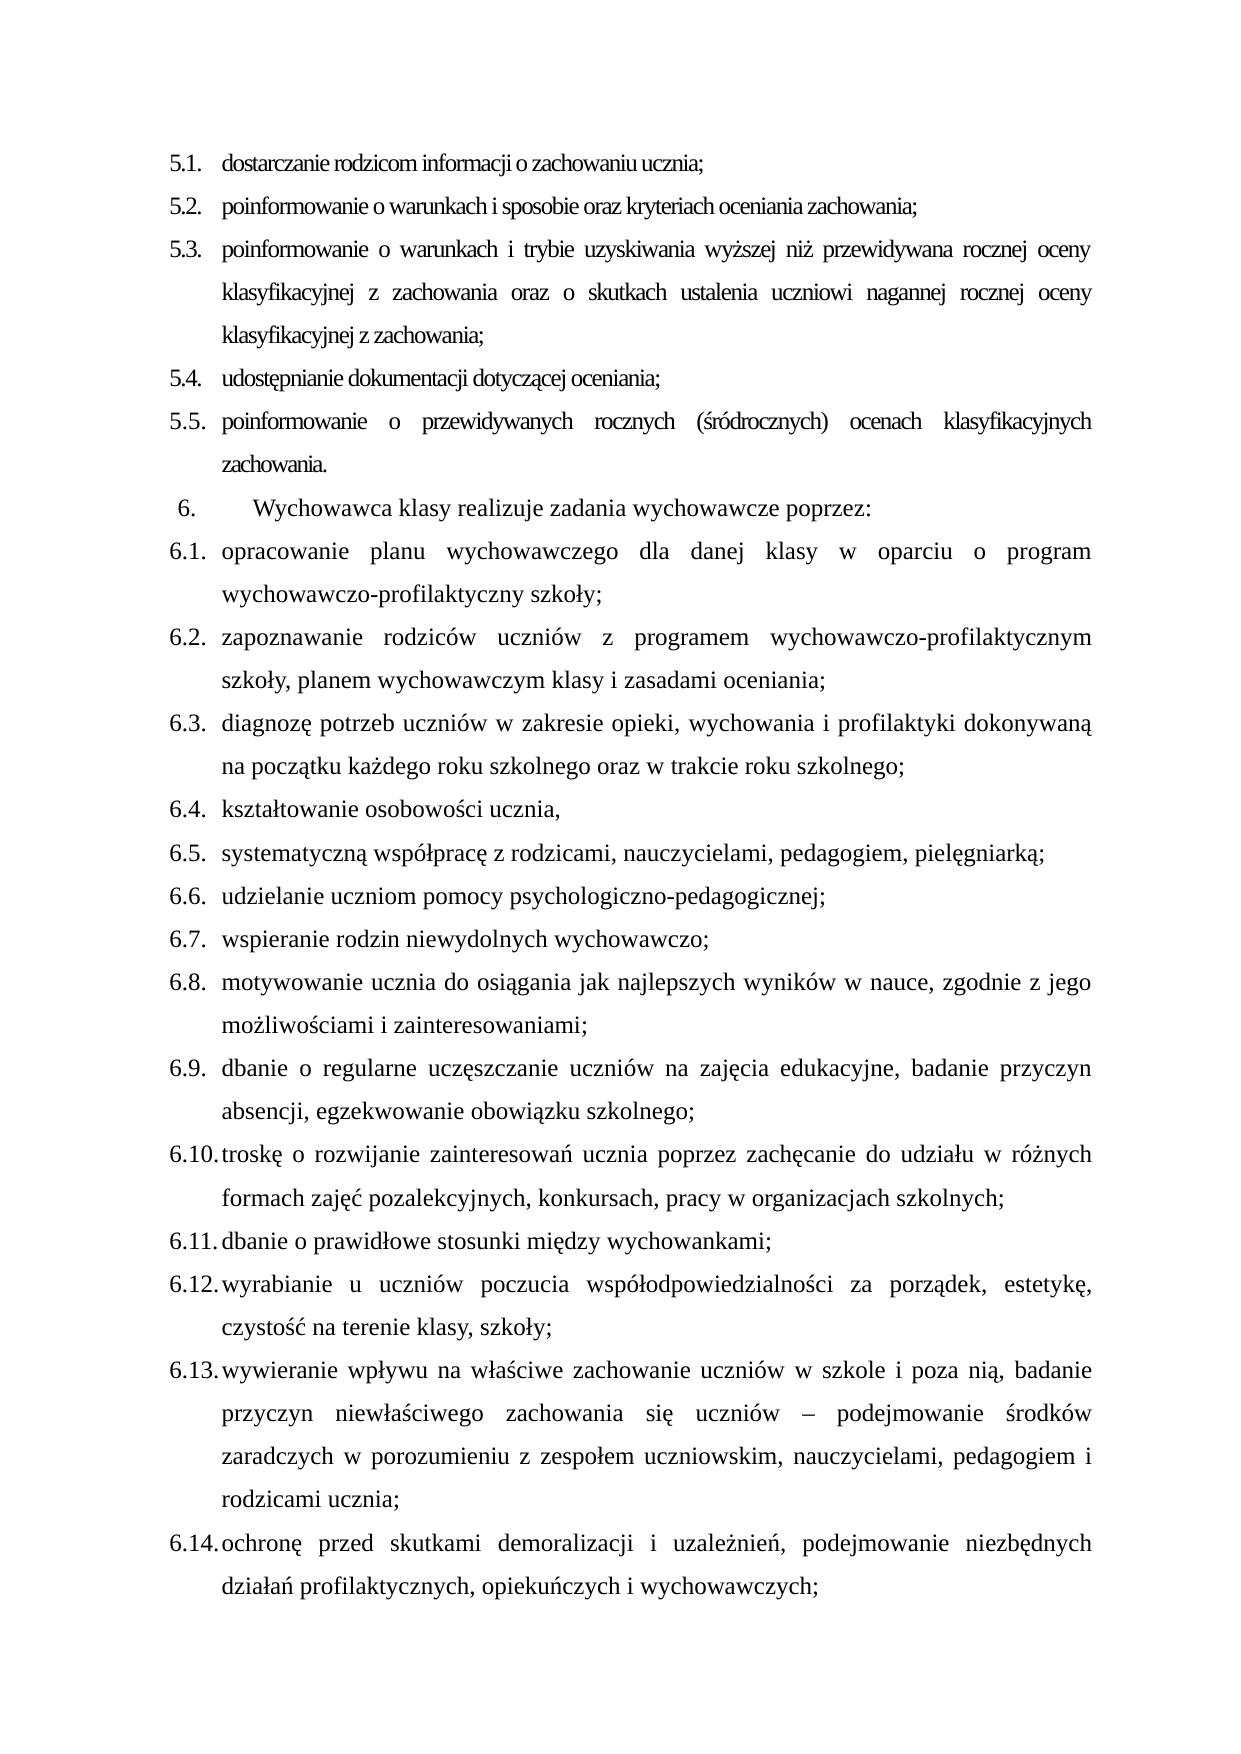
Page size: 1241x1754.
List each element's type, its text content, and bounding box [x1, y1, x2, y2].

list dostarczanie rodzicom informacji o zachowaniu ucznia; [169, 148, 1093, 176]
list systematyczną współpracę z rodzicami, nauczycielami, pedagogiem, pielęgniarką; [169, 838, 1093, 866]
list kształtowanie osobowości ucznia, [169, 794, 1093, 823]
list poinformowanie o warunkach i trybie uzyskiwania wyższej niż przewidywana rocznej oceny klasyfikacyjnej z zachowania oraz o skutkach ustalenia uczniowi nagannej rocznej oceny klasyfikacyjnej z zachowania; [169, 234, 1093, 349]
list dbanie o prawidłowe stosunki między wychowankami; [169, 1226, 1093, 1254]
list zapoznawanie rodziców uczniów z programem wychowawczo-profilaktycznym szkoły, planem wychowawczym klasy i zasadami oceniania; [169, 622, 1093, 694]
list wspieranie rodzin niewydolnych wychowawczo; [169, 924, 1093, 953]
list motywowanie ucznia do osiągania jak najlepszych wyników w nauce, zgodnie z jego możliwościami i zainteresowaniami; [169, 967, 1093, 1039]
list Wychowawca klasy realizuje zadania wychowawcze poprzez: [177, 493, 1093, 521]
list diagnozę potrzeb uczniów w zakresie opieki, wychowania i profilaktyki dokonywaną na początku każdego roku szkolnego oraz w trakcie roku szkolnego; [169, 708, 1093, 780]
list udzielanie uczniom pomocy psychologiczno-pedagogicznej; [169, 881, 1093, 909]
list udostępnianie dokumentacji dotyczącej oceniania; [169, 363, 1093, 392]
list poinformowanie o przewidywanych rocznych (śródrocznych) ocenach klasyfikacyjnych zachowania. [169, 406, 1093, 478]
list ochronę przed skutkami demoralizacji i uzależnień, podejmowanie niezbędnych działań profilaktycznych, opiekuńczych i wychowawczych; [169, 1528, 1093, 1599]
list wyrabianie u uczniów poczucia współodpowiedzialności za porządek, estetykę, czystość na terenie klasy, szkoły; [169, 1269, 1093, 1341]
list dbanie o regularne uczęszczanie uczniów na zajęcia edukacyjne, badanie przyczyn absencji, egzekwowanie obowiązku szkolnego; [169, 1053, 1093, 1125]
list wywieranie wpływu na właściwe zachowanie uczniów w szkole i poza nią, badanie przyczyn niewłaściwego zachowania się uczniów – podejmowanie środków zaradczych w porozumieniu z zespołem uczniowskim, nauczycielami, pedagogiem i rodzicami ucznia; [169, 1355, 1093, 1513]
list poinformowanie o warunkach i sposobie oraz kryteriach oceniania zachowania; [169, 191, 1093, 219]
list opracowanie planu wychowawczego dla danej klasy w oparciu o program wychowawczo-profilaktyczny szkoły; [169, 536, 1093, 608]
list troskę o rozwijanie zainteresowań ucznia poprzez zachęcanie do udziału w różnych formach zajęć pozalekcyjnych, konkursach, pracy w organizacjach szkolnych; [169, 1139, 1093, 1211]
